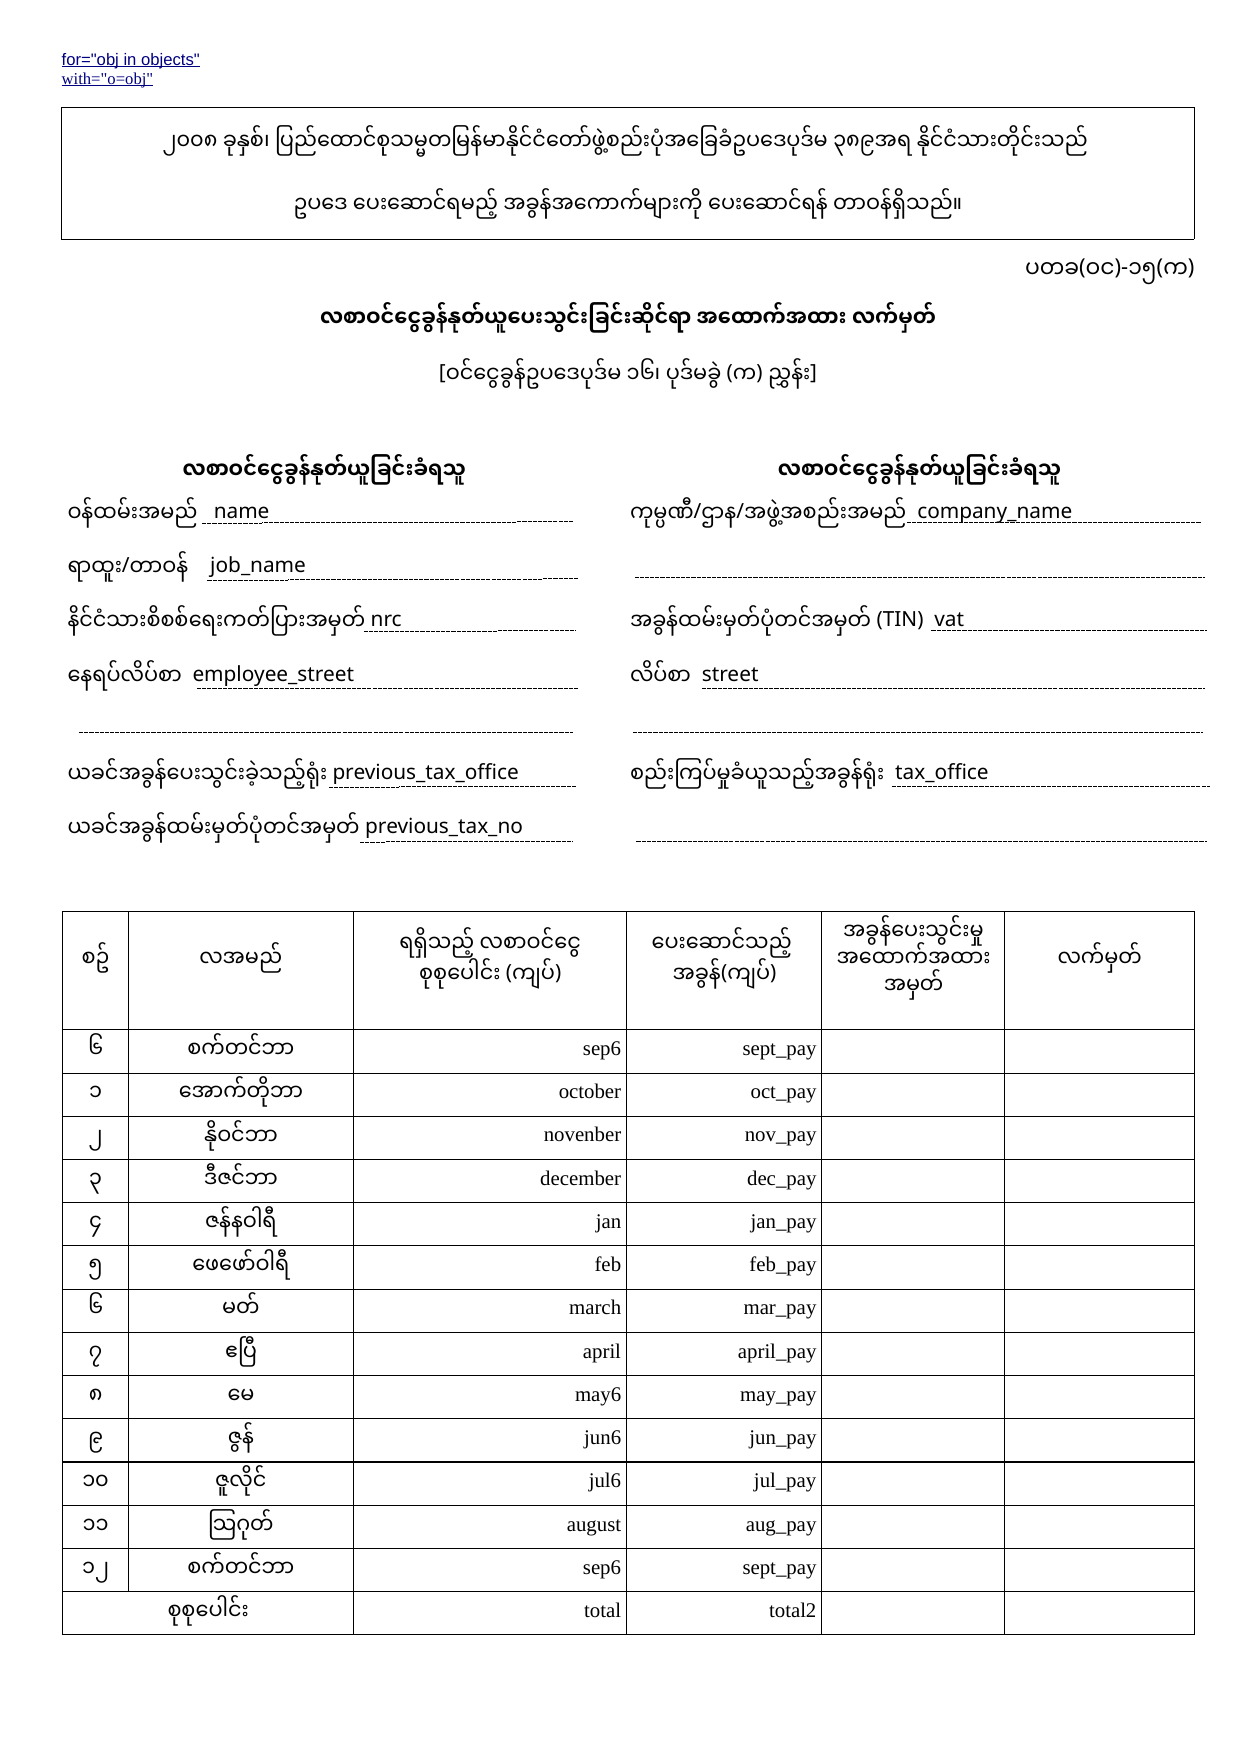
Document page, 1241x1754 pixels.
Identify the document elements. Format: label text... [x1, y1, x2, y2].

table_cell သြဂုတ် [129, 1506, 353, 1548]
table_cell ဖေဖော်ဝါရီ [129, 1246, 353, 1288]
text with="o=obj" [61, 69, 1194, 88]
table_header စဥ် [63, 912, 128, 1029]
table_cell [1005, 1160, 1194, 1202]
table_cell ၆ [63, 1030, 128, 1072]
table_cell ကုမ္ပဏီ/ဌာန/အဖွဲ့အစည်းအမည် company_name [624, 490, 1214, 599]
table_cell jul_pay [627, 1463, 821, 1505]
table_cell ၂ [63, 1117, 128, 1159]
table_cell sept_pay [627, 1549, 821, 1591]
table_cell ရာထူး/တာဝန် job_name [61, 544, 586, 599]
table_cell total [354, 1592, 626, 1634]
table_cell ၁၂ [63, 1549, 128, 1591]
table_cell may_pay [627, 1376, 821, 1418]
table_header အခွန်ပေးသွင်းမှု အထောက်အထား အမှတ် [822, 912, 1004, 1029]
table_cell [822, 1376, 1004, 1418]
table_cell ယခင်အခွန်ပေးသွင်းခဲ့သည့်ရုံး previous_tax_office [61, 751, 586, 805]
table_cell ၉ [63, 1419, 128, 1461]
text for="obj in objects" [61, 49, 1194, 69]
table_cell လိပ်စာ street [624, 653, 1214, 751]
table_cell mar_pay [627, 1290, 821, 1332]
table_cell [822, 1290, 1004, 1332]
table_cell [822, 1333, 1004, 1375]
table_cell [822, 1592, 1004, 1634]
table_cell jan_pay [627, 1203, 821, 1245]
table_cell [822, 1030, 1004, 1072]
table_cell ဧပြီ [129, 1333, 353, 1375]
table_cell [822, 1419, 1004, 1461]
table_cell ဇူလိုင် [129, 1463, 353, 1505]
table_header ရရှိသည့် လစာဝင်ငွေ စုစုပေါင်း (ကျပ်) [354, 912, 626, 1029]
table_cell [586, 653, 624, 751]
table_cell ၅ [63, 1246, 128, 1288]
table_cell ၄ [63, 1203, 128, 1245]
table_cell dec_pay [627, 1160, 821, 1202]
table_cell april [354, 1333, 626, 1375]
table_cell oct_pay [627, 1074, 821, 1116]
table_cell ဇွန် [129, 1419, 353, 1461]
table_cell အခွန်ထမ်းမှတ်ပုံတင်အမှတ် (TIN) vat [624, 599, 1214, 653]
table_cell [822, 1203, 1004, 1245]
table_cell august [354, 1506, 626, 1548]
table_cell ၇ [63, 1333, 128, 1375]
table_cell [1005, 1290, 1194, 1332]
table_cell sept_pay [627, 1030, 821, 1072]
table_cell ၁၁ [63, 1506, 128, 1548]
table_header လစာဝင်ငွေခွန်နုတ်ယူပေးသွင်းခြင်းဆိုင်ရာ အထောက်အထား လက်မှတ် [ဝင်ငွေခွန်ဥပဒေပုဒ်မ ၁၆၊ ပုဒ်မခွဲ (က) ညွှန်း] [61, 299, 1194, 406]
table_cell ဇန်နဝါရီ [129, 1203, 353, 1245]
table_cell အောက်တိုဘာ [129, 1074, 353, 1116]
table_cell [1005, 1203, 1194, 1245]
table_cell စက်တင်ဘာ [129, 1549, 353, 1591]
table_cell ၈ [63, 1376, 128, 1418]
table_cell [586, 544, 624, 599]
table_cell [1005, 1592, 1194, 1634]
table_cell [1005, 1333, 1194, 1375]
table_cell [1005, 1246, 1194, 1288]
table_header ပေးဆောင်သည့် အခွန်(ကျပ်) [627, 912, 821, 1029]
table_cell [1005, 1463, 1194, 1505]
table_cell [586, 599, 624, 653]
table_cell aug_pay [627, 1506, 821, 1548]
table_header လက်မှတ် [1005, 912, 1194, 1029]
table_cell စက်တင်ဘာ [129, 1030, 353, 1072]
table_header လစာဝင်ငွေခွန်နုတ်ယူခြင်းခံရသူ [61, 451, 586, 490]
table_cell [822, 1506, 1004, 1548]
table_cell [586, 751, 624, 805]
table_cell ပတခ(ဝင)-၁၅(က) [61, 240, 1194, 299]
table_cell ၃ [63, 1160, 128, 1202]
table_cell ဝန်ထမ်းအမည် name [61, 490, 586, 544]
table_cell total2 [627, 1592, 821, 1634]
table_cell ဒီဇင်ဘာ [129, 1160, 353, 1202]
table_cell jul6 [354, 1463, 626, 1505]
table_header လအမည် [129, 912, 353, 1029]
table_cell ၆ [63, 1290, 128, 1332]
table_cell နိင်ငံသားစိစစ်ရေးကတ်ပြားအမှတ် nrc [61, 599, 586, 653]
table_cell မတ် [129, 1290, 353, 1332]
table_cell [822, 1117, 1004, 1159]
table_cell may6 [354, 1376, 626, 1418]
table_cell [1005, 1117, 1194, 1159]
table_cell နေရပ်လိပ်စာ employee_street [61, 653, 586, 751]
table_cell [822, 1160, 1004, 1202]
table_header ၂၀၀၈ ခုနှစ်၊ ပြည်ထောင်စုသမ္မတမြန်မာနိုင်ငံတော်ဖွဲ့စည်းပုံအခြေခံဥပဒေပုဒ်မ ၃၈၉အရ နိုင်ငံသားတိုင်းသည် ဥပ‌ဒေ ပေးဆောင်ရမည့် အခွန်အကောက်များကို ပေးဆောင်ရန် တာဝန်ရှိသည်။ [62, 108, 1194, 239]
table_cell [1005, 1376, 1194, 1418]
table_cell [1005, 1506, 1194, 1548]
table_cell jun6 [354, 1419, 626, 1461]
table_cell မေ [129, 1376, 353, 1418]
table_cell novenber [354, 1117, 626, 1159]
table_cell ၁ [63, 1074, 128, 1116]
table_cell [1005, 1549, 1194, 1591]
table_cell feb [354, 1246, 626, 1288]
table_cell [1005, 1419, 1194, 1461]
table_cell ၁၀ [63, 1463, 128, 1505]
table_cell [822, 1549, 1004, 1591]
table_cell ယခင်အခွန်ထမ်းမှတ်ပုံတင်အမှတ် previous_tax_no [61, 805, 586, 859]
table_cell [586, 805, 624, 859]
table_cell နိုဝင်ဘာ [129, 1117, 353, 1159]
table_cell [822, 1246, 1004, 1288]
table_cell စည်းကြပ်မှုခံယူသည့်အခွန်ရုံး tax_office [624, 751, 1214, 859]
table_cell jan [354, 1203, 626, 1245]
table_cell [1005, 1074, 1194, 1116]
table_cell စုစုပေါင်း [63, 1592, 353, 1634]
table_cell [586, 490, 624, 544]
table_cell feb_pay [627, 1246, 821, 1288]
table_cell nov_pay [627, 1117, 821, 1159]
table_cell [1005, 1030, 1194, 1072]
table_header လစာဝင်ငွေခွန်နုတ်ယူခြင်းခံရသူ [624, 451, 1214, 490]
table_cell [822, 1074, 1004, 1116]
table_header [586, 451, 624, 490]
table_cell jun_pay [627, 1419, 821, 1461]
table_cell sep6 [354, 1549, 626, 1591]
table_cell [822, 1463, 1004, 1505]
table_cell sep6 [354, 1030, 626, 1072]
table_cell october [354, 1074, 626, 1116]
table_cell march [354, 1290, 626, 1332]
table_cell april_pay [627, 1333, 821, 1375]
table_cell december [354, 1160, 626, 1202]
